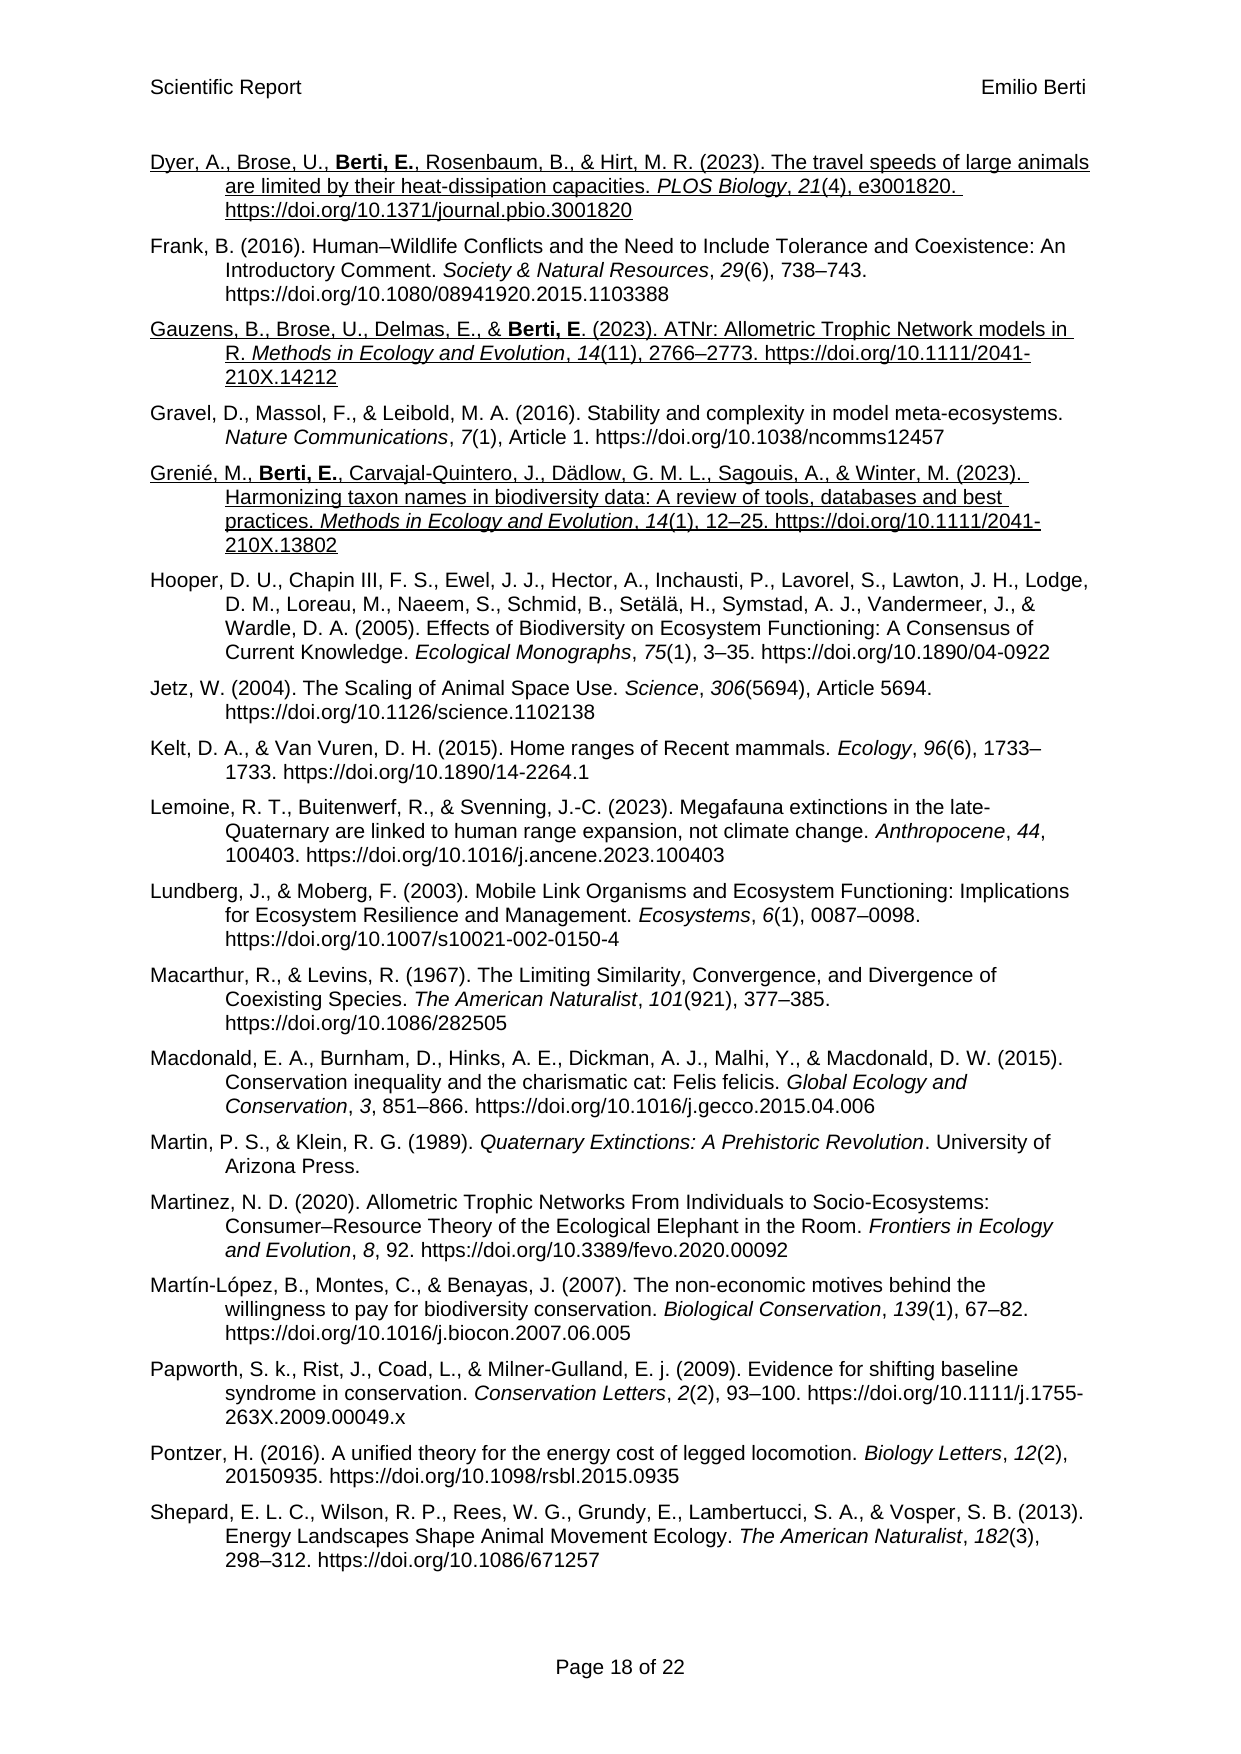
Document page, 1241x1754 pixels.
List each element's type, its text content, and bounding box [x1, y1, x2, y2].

text Gravel, D., Massol, F., & Leibold, M. A. (2016). Stability and complexity in model meta-ecosystems. Nature Communications, 7(1), Article 1. https://doi.org/10.1038/ncomms12457 [150, 401, 1090, 449]
text Pontzer, H. (2016). A unified theory for the energy cost of legged locomotion. Biology Letters, 12(2), 20150935. https://doi.org/10.1098/rsbl.2015.0935 [150, 1440, 1090, 1488]
text Gauzens, B., Brose, U., Delmas, E., & Berti, E. (2023). ATNr: Allometric Trophic Network models in R. Methods in Ecology and Evolution, 14(11), 2766–2773. https://doi.org/10.1111/2041-210X.14212 [150, 317, 1090, 389]
text Martinez, N. D. (2020). Allometric Trophic Networks From Individuals to Socio-Ecosystems: Consumer–Resource Theory of the Ecological Elephant in the Room. Frontiers in Ecology and Evolution, 8, 92. https://doi.org/10.3389/fevo.2020.00092 [150, 1189, 1090, 1261]
text Martin, P. S., & Klein, R. G. (1989). Quaternary Extinctions: A Prehistoric Revolution. University of Arizona Press. [150, 1130, 1090, 1178]
text Dyer, A., Brose, U., Berti, E., Rosenbaum, B., & Hirt, M. R. (2023). The travel speeds of large animals [150, 150, 1090, 171]
text Shepard, E. L. C., Wilson, R. P., Rees, W. G., Grundy, E., Lambertucci, S. A., & Vosper, S. B. (2013). Energy Landscapes Shape Animal Movement Ecology. The American Naturalist, 182(3), 298–312. https://doi.org/10.1086/671257 [150, 1500, 1090, 1572]
text Martín-López, B., Montes, C., & Benayas, J. (2007). The non-economic motives behind the willingness to pay for biodiversity conservation. Biological Conservation, 139(1), 67–82. https://doi.org/10.1016/j.biocon.2007.06.005 [150, 1273, 1090, 1345]
text Lundberg, J., & Moberg, F. (2003). Mobile Link Organisms and Ecosystem Functioning: Implications for Ecosystem Resilience and Management. Ecosystems, 6(1), 0087–0098. https://doi.org/10.1007/s10021-002-0150-4 [150, 879, 1090, 951]
text Grenié, M., Berti, E., Carvajal-Quintero, J., Dädlow, G. M. L., Sagouis, A., & Winter, M. (2023). Harmonizing taxon names in biodiversity data: A review of tools, databases and best practices. Methods in Ecology and Evolution, 14(1), 12–25. https://doi.org/10.1111/2041-210X.13802 [150, 461, 1090, 556]
text Macarthur, R., & Levins, R. (1967). The Limiting Similarity, Convergence, and Divergence of Coexisting Species. The American Naturalist, 101(921), 377–385. https://doi.org/10.1086/282505 [150, 962, 1090, 1034]
text Lemoine, R. T., Buitenwerf, R., & Svenning, J.-C. (2023). Megafauna extinctions in the late-Quaternary are linked to human range expansion, not climate change. Anthropocene, 44, 100403. https://doi.org/10.1016/j.ancene.2023.100403 [150, 795, 1090, 867]
text are limited by their heat-dissipation capacities. PLOS Biology, 21(4), e3001820. https://doi.org/10.1371/journal.pbio.3001820 [150, 172, 1090, 222]
text Jetz, W. (2004). The Scaling of Animal Space Use. Science, 306(5694), Article 5694. https://doi.org/10.1126/science.1102138 [150, 676, 1090, 724]
text Hooper, D. U., Chapin III, F. S., Ewel, J. J., Hector, A., Inchausti, P., Lavorel, S., Lawton, J. H., Lodge, D. M., Loreau, M., Naeem, S., Schmid, B., Setälä, H., Symstad, A. J., Vandermeer, J., & Wardle, D. A. (2005). Effects of Biodiversity on Ecosystem Functioning: A Consensus of Current Knowledge. Ecological Monographs, 75(1), 3–35. https://doi.org/10.1890/04-0922 [150, 568, 1090, 664]
text Papworth, S. k., Rist, J., Coad, L., & Milner-Gulland, E. j. (2009). Evidence for shifting baseline syndrome in conservation. Conservation Letters, 2(2), 93–100. https://doi.org/10.1111/j.1755-263X.2009.00049.x [150, 1357, 1090, 1429]
text Kelt, D. A., & Van Vuren, D. H. (2015). Home ranges of Recent mammals. Ecology, 96(6), 1733–1733. https://doi.org/10.1890/14-2264.1 [150, 736, 1090, 783]
text Frank, B. (2016). Human–Wildlife Conflicts and the Need to Include Tolerance and Coexistence: An Introductory Comment. Society & Natural Resources, 29(6), 738–743. https://doi.org/10.1080/08941920.2015.1103388 [150, 234, 1090, 306]
text Macdonald, E. A., Burnham, D., Hinks, A. E., Dickman, A. J., Malhi, Y., & Macdonald, D. W. (2015). Conservation inequality and the charismatic cat: Felis felicis. Global Ecology and Conservation, 3, 851–866. https://doi.org/10.1016/j.gecco.2015.04.006 [150, 1046, 1090, 1118]
